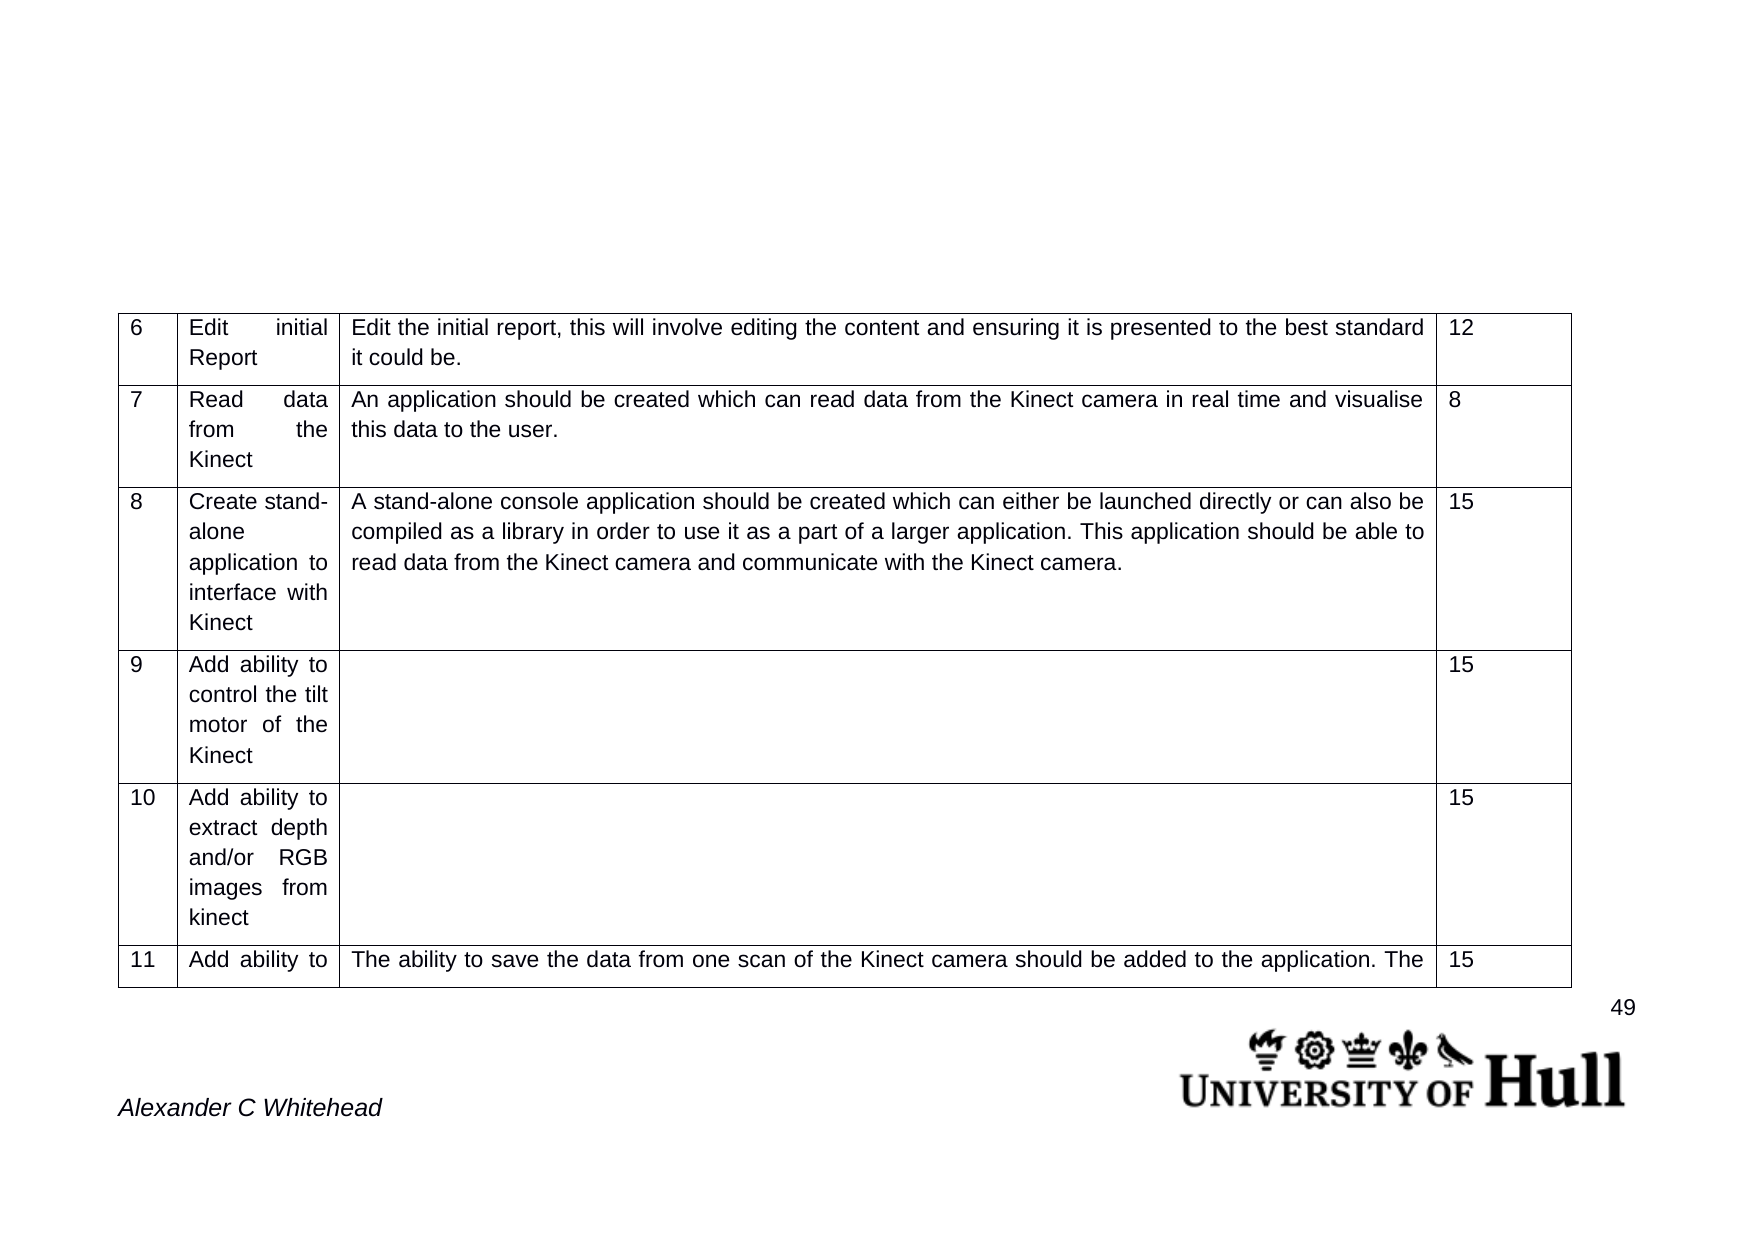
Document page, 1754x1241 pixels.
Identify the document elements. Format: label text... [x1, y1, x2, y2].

table_cell Read data from the Kinect [178, 386, 339, 487]
table_cell Edit initial Report [178, 314, 339, 385]
table_cell 9 [119, 651, 177, 782]
table_cell 6 [119, 314, 177, 385]
table_cell Edit the initial report, this will involve editing the content and ensuring it is presented to the best standard it could be. [340, 314, 1436, 385]
table_cell Create stand-alone application to interface with Kinect [178, 488, 339, 650]
table_cell 11 [119, 946, 177, 987]
table_cell An application should be created which can read data from the Kinect camera in real time and visualise this data to the user. [340, 386, 1436, 487]
table_cell 8 [1437, 386, 1571, 487]
table_cell [340, 651, 1436, 782]
table_cell [340, 784, 1436, 945]
table_cell 15 [1437, 946, 1571, 987]
table_cell The ability to save the data from one scan of the Kinect camera should be added to the application. The [340, 946, 1436, 987]
table_cell 12 [1437, 314, 1571, 385]
table_cell 10 [119, 784, 177, 945]
picture [1173, 1020, 1634, 1117]
table_cell 15 [1437, 488, 1571, 650]
table_cell 8 [119, 488, 177, 650]
table_cell A stand-alone console application should be created which can either be launched directly or can also be compiled as a library in order to use it as a part of a larger application. This application should be able to read data from the Kinect camera and communicate with the Kinect camera. [340, 488, 1436, 650]
table_cell 15 [1437, 784, 1571, 945]
table_cell Add ability to [178, 946, 339, 987]
table_cell 15 [1437, 651, 1571, 782]
table_cell Add ability to control the tilt motor of the Kinect [178, 651, 339, 782]
table_cell Add ability to extract depth and/or RGB images from kinect [178, 784, 339, 945]
table_cell 7 [119, 386, 177, 487]
